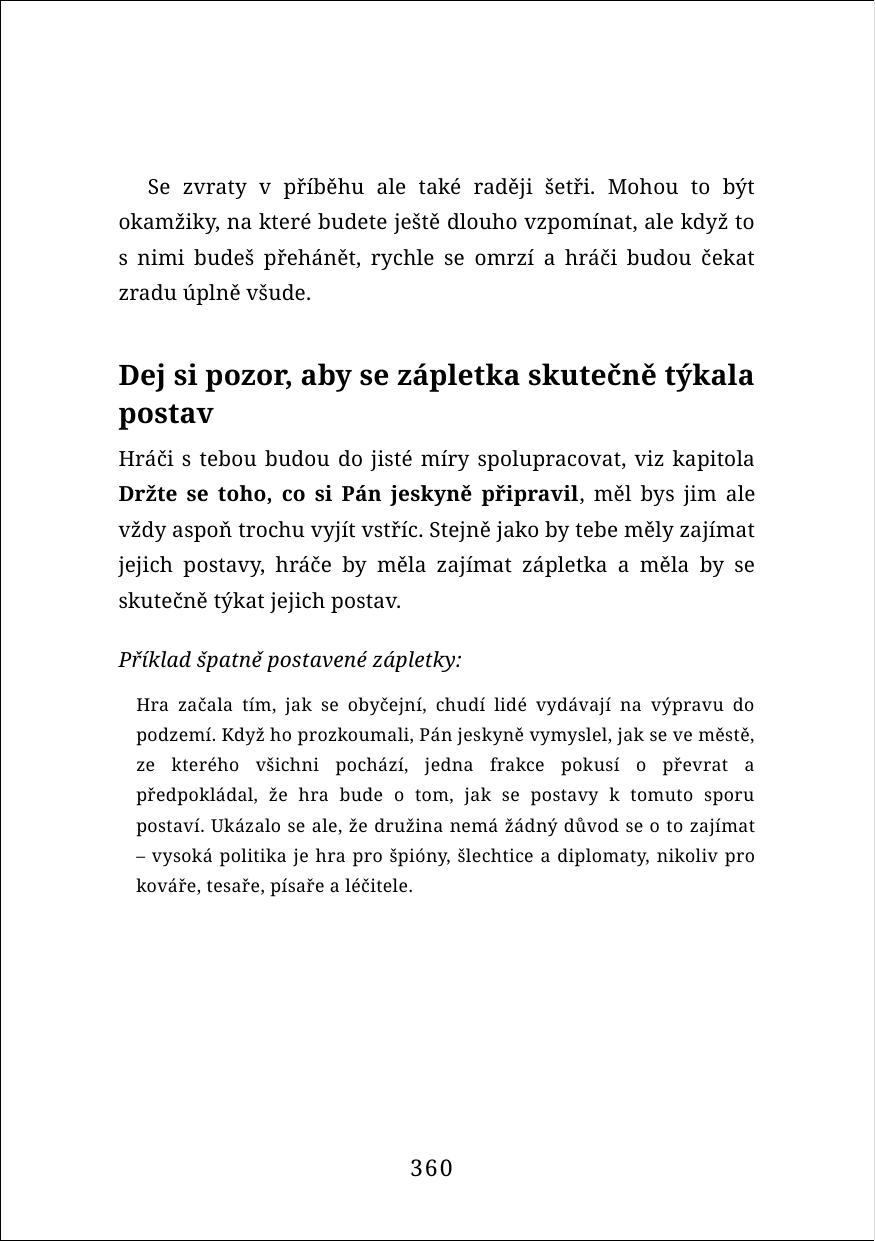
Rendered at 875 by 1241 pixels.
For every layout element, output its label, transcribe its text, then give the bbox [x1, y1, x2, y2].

text Se zvraty v příběhu ale také raději šetři. Mohou to být okamžiky, na které budete ještě dlouho vzpomínat, ale když to s nimi budeš přehánět, rychle se omrzí a hráči budou čekat zradu úplně všude. [118, 172, 756, 307]
text Příklad špatně postavené zápletky: [118, 645, 756, 673]
text Hra začala tím, jak se obyčejní, chudí lidé vydávají na výpravu do podzemí. Když ho prozkoumali, Pán jeskyně vymyslel, jak se ve městě, ze kterého všichni pochází, jedna frakce pokusí o převrat a předpokládal, že hra bude o tom, jak se postavy k tomuto sporu postaví. Ukázalo se ale, že družina nemá žádný důvod se o to zajímat – vysoká politika je hra pro špióny, šlechtice a diplomaty, nikoliv pro kováře, tesaře, písaře a léčitele. [136, 692, 756, 898]
text Hráči s tebou budou do jisté míry spolupracovat, viz kapitola Držte se toho, co si Pán jeskyně připravil, měl bys jim ale vždy aspoň trochu vyjít vstříc. Stejně jako by tebe měly zajímat jejich postavy, hráče by měla zajímat zápletka a měla by se skutečně týkat jejich postav. [118, 444, 756, 614]
subtitle Dej si pozor, aby se zápletka skutečně týkala postav [118, 355, 756, 432]
